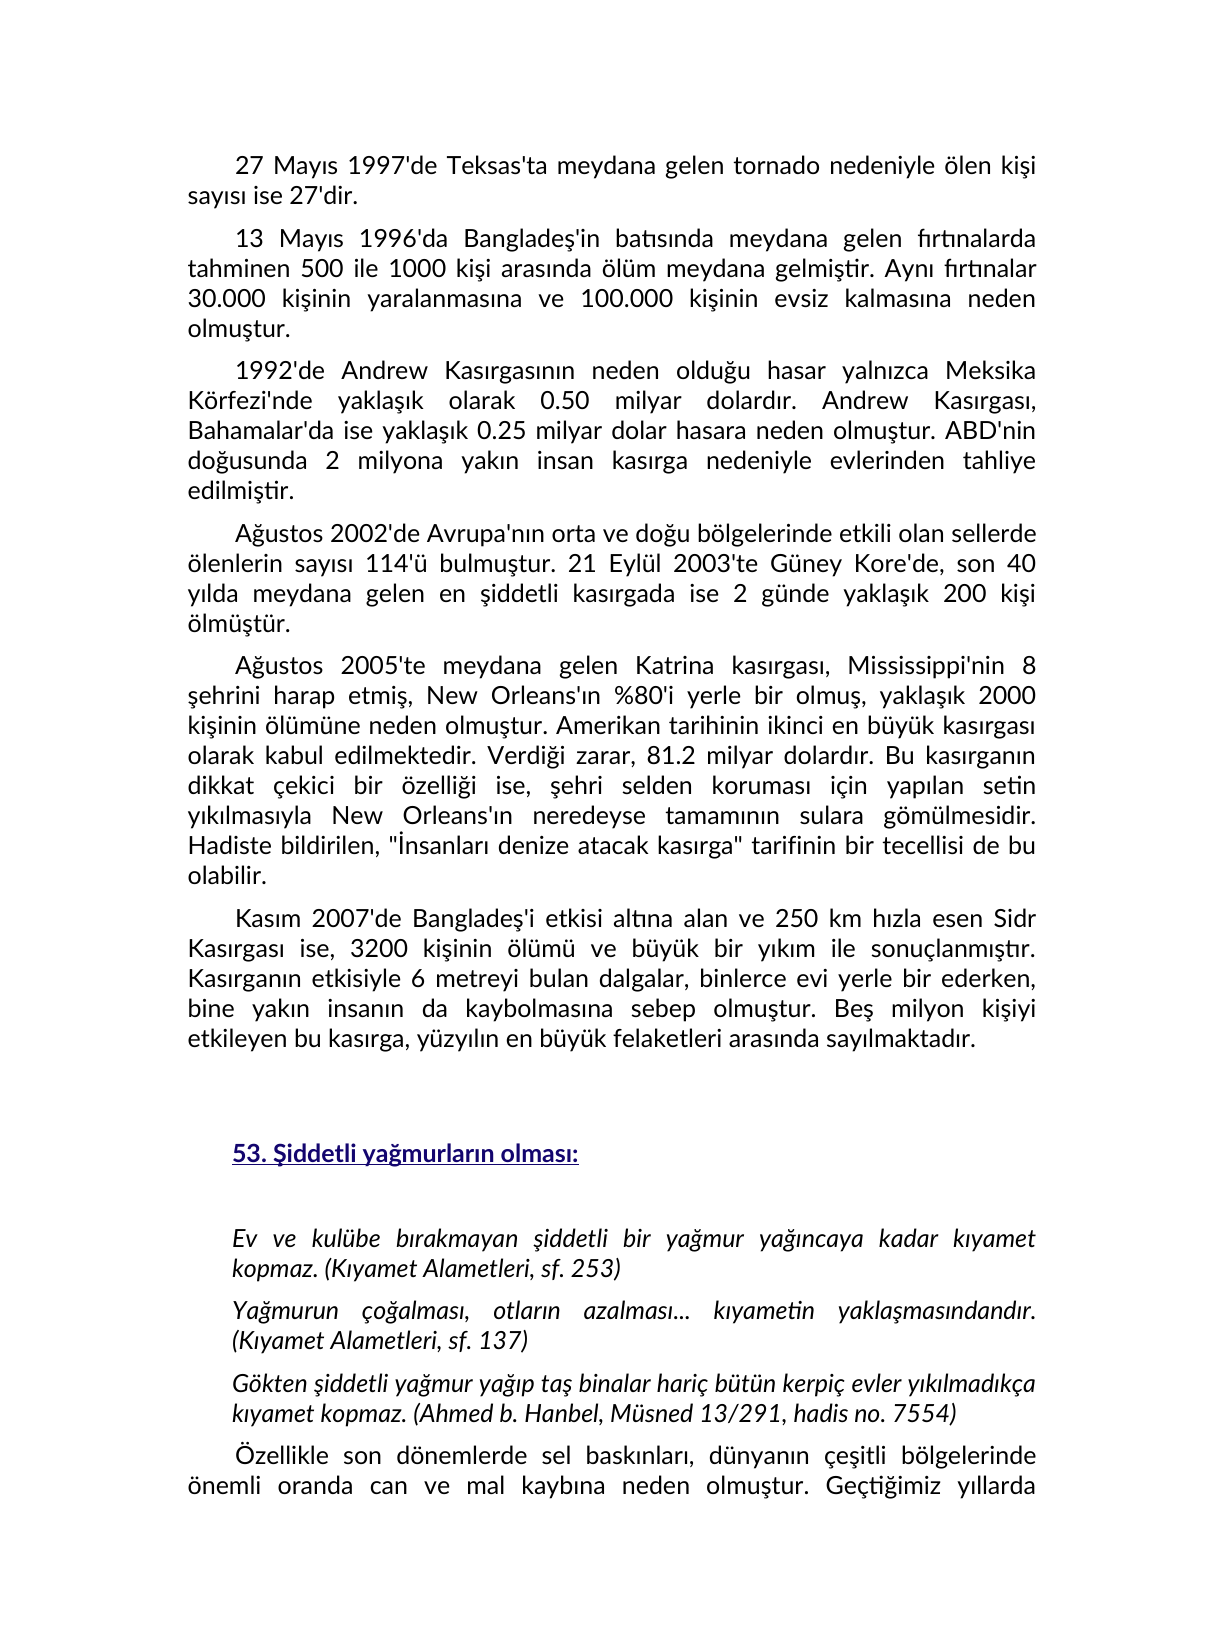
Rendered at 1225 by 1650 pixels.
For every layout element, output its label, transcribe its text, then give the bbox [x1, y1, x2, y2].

text Ev ve kulübe bırakmayan şiddetli bir yağmur yağıncaya kadar kıyamet kopmaz. (Kıyamet Alametleri, sf. 253) [232, 1222, 1037, 1282]
text 53. Şiddetli yağmurların olması: [187, 1137, 1037, 1167]
text Gökten şiddetli yağmur yağıp taş binalar hariç bütün kerpiç evler yıkılmadıkça kıyamet kopmaz. (Ahmed b. Hanbel, Müsned 13/291, hadis no. 7554) [232, 1367, 1037, 1427]
text Özellikle son dönemlerde sel baskınları, dünyanın çeşitli bölgelerinde önemli oranda can ve mal kaybına neden olmuştur. Geçtiğimiz yıllarda [187, 1440, 1037, 1500]
text 13 Mayıs 1996'da Bangladeş'in batısında meydana gelen fırtınalarda tahminen 500 ile 1000 kişi arasında ölüm meydana gelmiştir. Aynı fırtınalar 30.000 kişinin yaralanmasına ve 100.000 kişinin evsiz kalmasına neden olmuştur. [187, 222, 1037, 342]
text 27 Mayıs 1997'de Teksas'ta meydana gelen tornado nedeniyle ölen kişi sayısı ise 27'dir. [187, 150, 1037, 210]
text Ağustos 2002'de Avrupa'nın orta ve doğu bölgelerinde etkili olan sellerde ölenlerin sayısı 114'ü bulmuştur. 21 Eylül 2003'te Güney Kore'de, son 40 yılda meydana gelen en şiddetli kasırgada ise 2 günde yaklaşık 200 kişi ölmüştür. [187, 517, 1037, 637]
text 1992'de Andrew Kasırgasının neden olduğu hasar yalnızca Meksika Körfezi'nde yaklaşık olarak 0.50 milyar dolardır. Andrew Kasırgası, Bahamalar'da ise yaklaşık 0.25 milyar dolar hasara neden olmuştur. ABD'nin doğusunda 2 milyona yakın insan kasırga nedeniyle evlerinden tahliye edilmiştir. [187, 355, 1037, 505]
text Ağustos 2005'te meydana gelen Katrina kasırgası, Mississippi'nin 8 şehrini harap etmiş, New Orleans'ın %80'i yerle bir olmuş, yaklaşık 2000 kişinin ölümüne neden olmuştur. Amerikan tarihinin ikinci en büyük kasırgası olarak kabul edilmektedir. Verdiği zarar, 81.2 milyar dolardır. Bu kasırganın dikkat çekici bir özelliği ise, şehri selden koruması için yapılan setin yıkılmasıyla New Orleans'ın neredeyse tamamının sulara gömülmesidir. Hadiste bildirilen, "İnsanları denize atacak kasırga" tarifinin bir tecellisi de bu olabilir. [187, 650, 1037, 890]
text Yağmurun çoğalması, otların azalması... kıyametin yaklaşmasındandır. (Kıyamet Alametleri, sf. 137) [232, 1295, 1037, 1355]
text Kasım 2007'de Bangladeş'i etkisi altına alan ve 250 km hızla esen Sidr Kasırgası ise, 3200 kişinin ölümü ve büyük bir yıkım ile sonuçlanmıştır. Kasırganın etkisiyle 6 metreyi bulan dalgalar, binlerce evi yerle bir ederken, bine yakın insanın da kaybolmasına sebep olmuştur. Beş milyon kişiyi etkileyen bu kasırga, yüzyılın en büyük felaketleri arasında sayılmaktadır. [187, 902, 1037, 1052]
